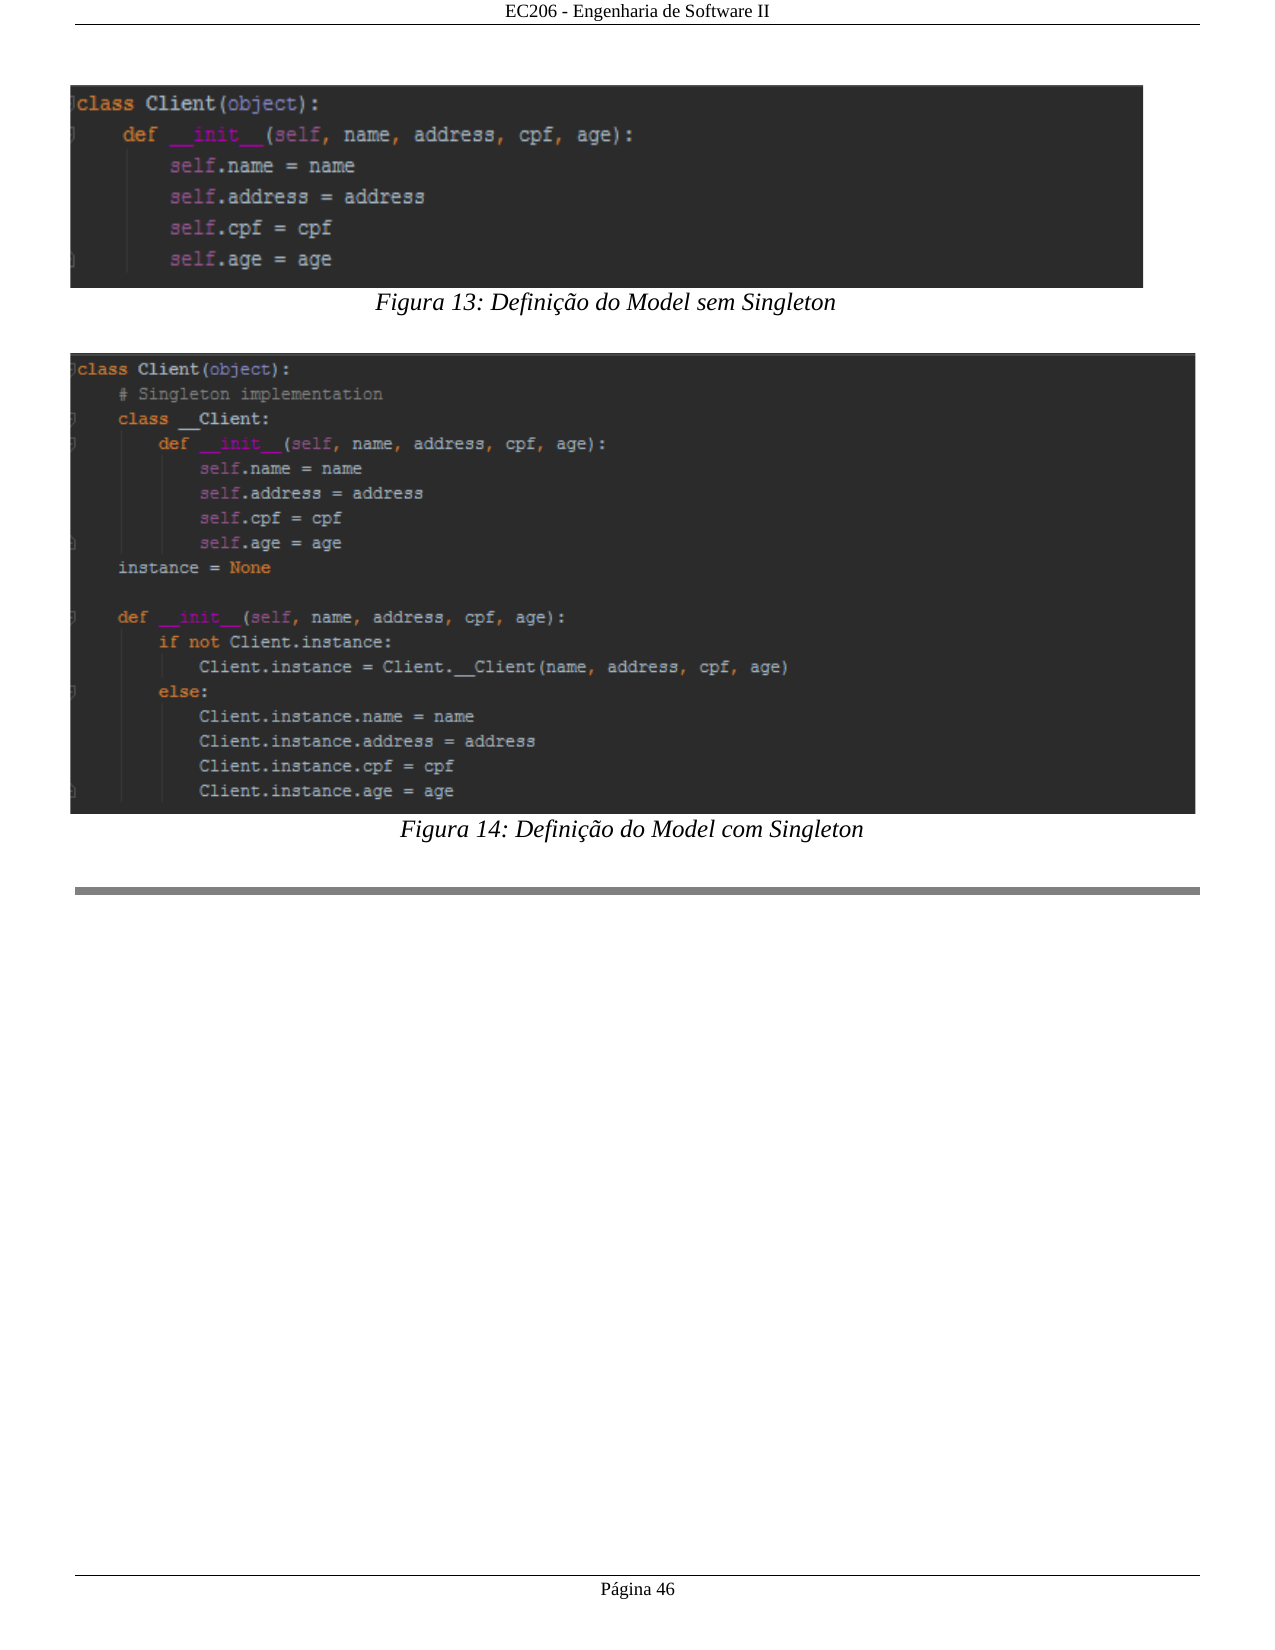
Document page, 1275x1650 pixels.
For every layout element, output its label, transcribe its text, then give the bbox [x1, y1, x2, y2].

picture [70, 85, 1144, 288]
picture [70, 353, 1196, 814]
list Figura 14: Definição do Model com Singleton [70, 814, 1195, 842]
list [70, 337, 1195, 353]
list Figura 13: Definição do Model sem Singleton [70, 288, 1143, 316]
